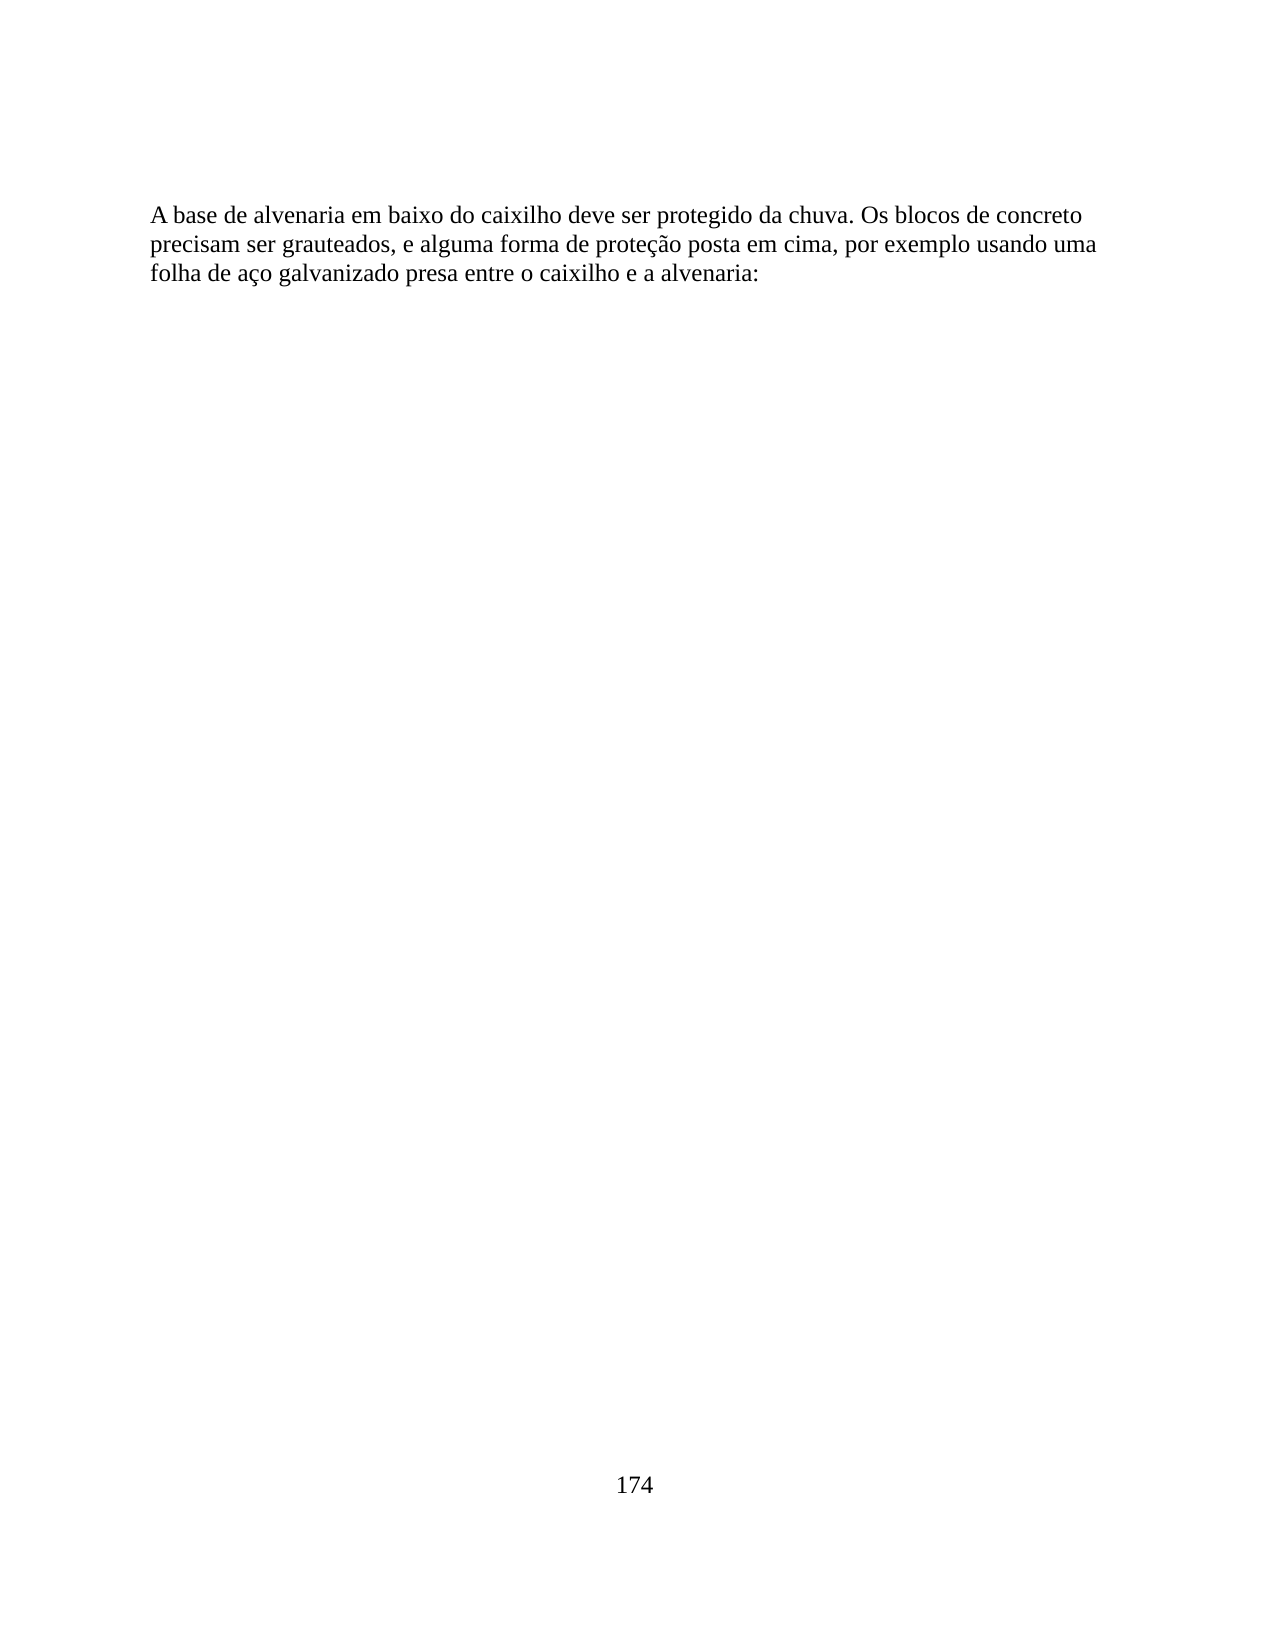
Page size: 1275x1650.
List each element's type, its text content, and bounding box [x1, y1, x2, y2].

text A base de alvenaria em baixo do caixilho deve ser protegido da chuva. Os blocos de concreto precisam ser grauteados, e alguma forma de proteção posta em cima, por exemplo usando uma folha de aço galvanizado presa entre o caixilho e a alvenaria: [150, 200, 1125, 286]
